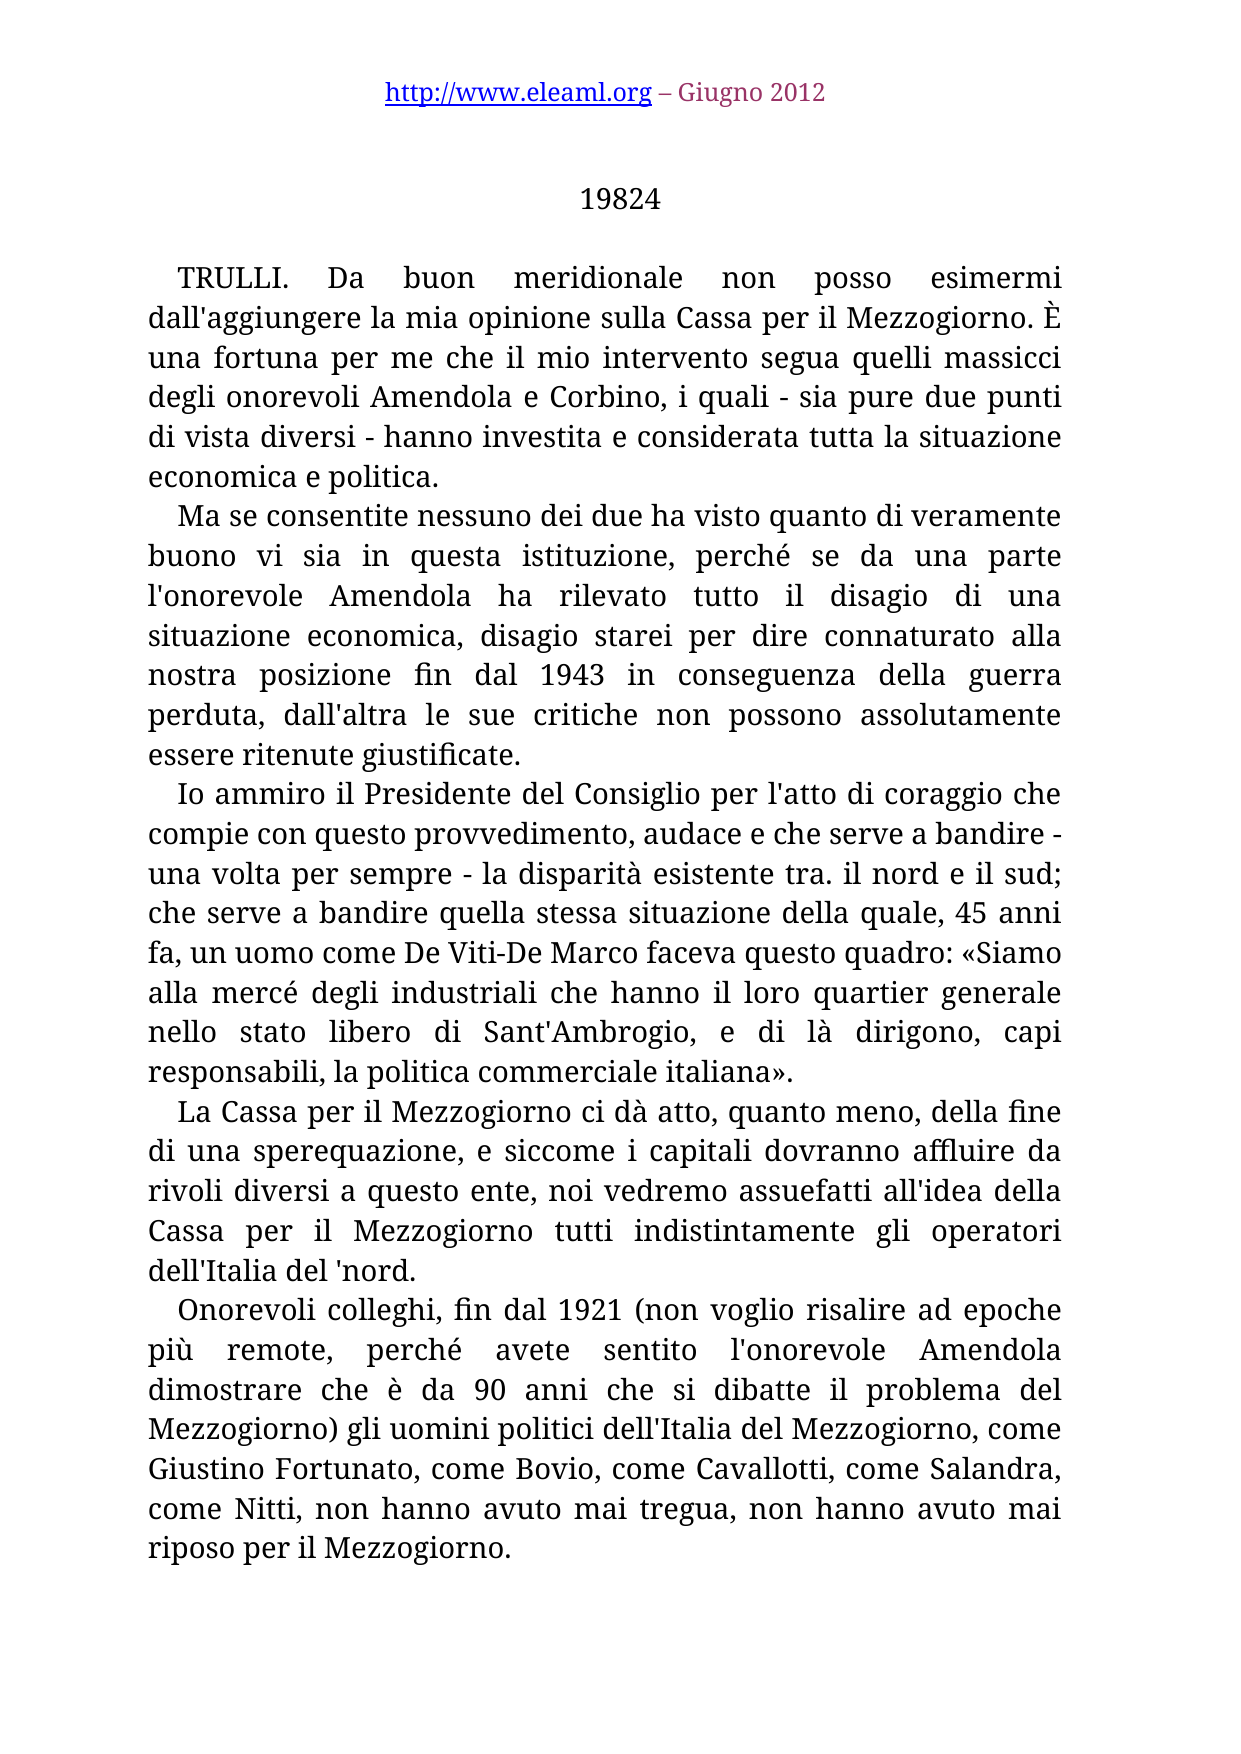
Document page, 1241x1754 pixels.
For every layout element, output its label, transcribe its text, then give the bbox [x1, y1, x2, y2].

text 19824 [148, 178, 1063, 218]
text La Cassa per il Mezzogiorno ci dà atto, quanto meno, della fine di una sperequazione, e siccome i capitali dovranno affluire da rivoli diversi a questo ente, noi vedremo assuefatti all'idea della Cassa per il Mezzogiorno tutti indistintamente gli operatori dell'Italia del 'nord. [148, 1091, 1063, 1289]
text TRULLI. Da buon meridionale non posso esimermi dall'aggiungere la mia opinione sulla Cassa per il Mezzogiorno. È una fortuna per me che il mio intervento segua quelli massicci degli onorevoli Amendola e Corbino, i quali - sia pure due punti di vista diversi - hanno investita e considerata tutta la situazione economica e politica. [148, 258, 1063, 496]
text Onorevoli colleghi, fin dal 1921 (non voglio risalire ad epoche più remote, perché avete sentito l'onorevole Amendola dimostrare che è da 90 anni che si dibatte il problema del Mezzogiorno) gli uomini politici dell'Italia del Mezzogiorno, come Giustino Fortunato, come Bovio, come Cavallotti, come Salandra, come Nitti, non hanno avuto mai tregua, non hanno avuto mai riposo per il Mezzogiorno. [148, 1289, 1063, 1567]
text Io ammiro il Presidente del Consiglio per l'atto di coraggio che compie con questo provvedimento, audace e che serve a bandire - una volta per sempre - la disparità esistente tra. il nord e il sud; che serve a bandire quella stessa situazione della quale, 45 anni fa, un uomo come De Viti-De Marco faceva questo quadro: «Siamo alla mercé degli industriali che hanno il loro quartier generale nello stato libero di Sant'Ambrogio, e di là dirigono, capi responsabili, la politica commerciale italiana». [148, 773, 1063, 1091]
text Ma se consentite nessuno dei due ha visto quanto di veramente buono vi sia in questa istituzione, perché se da una parte l'onorevole Amendola ha rilevato tutto il disagio di una situazione economica, disagio starei per dire connaturato alla nostra posizione fin dal 1943 in conseguenza della guerra perduta, dall'altra le sue critiche non possono assolutamente essere ritenute giustificate. [148, 496, 1063, 773]
